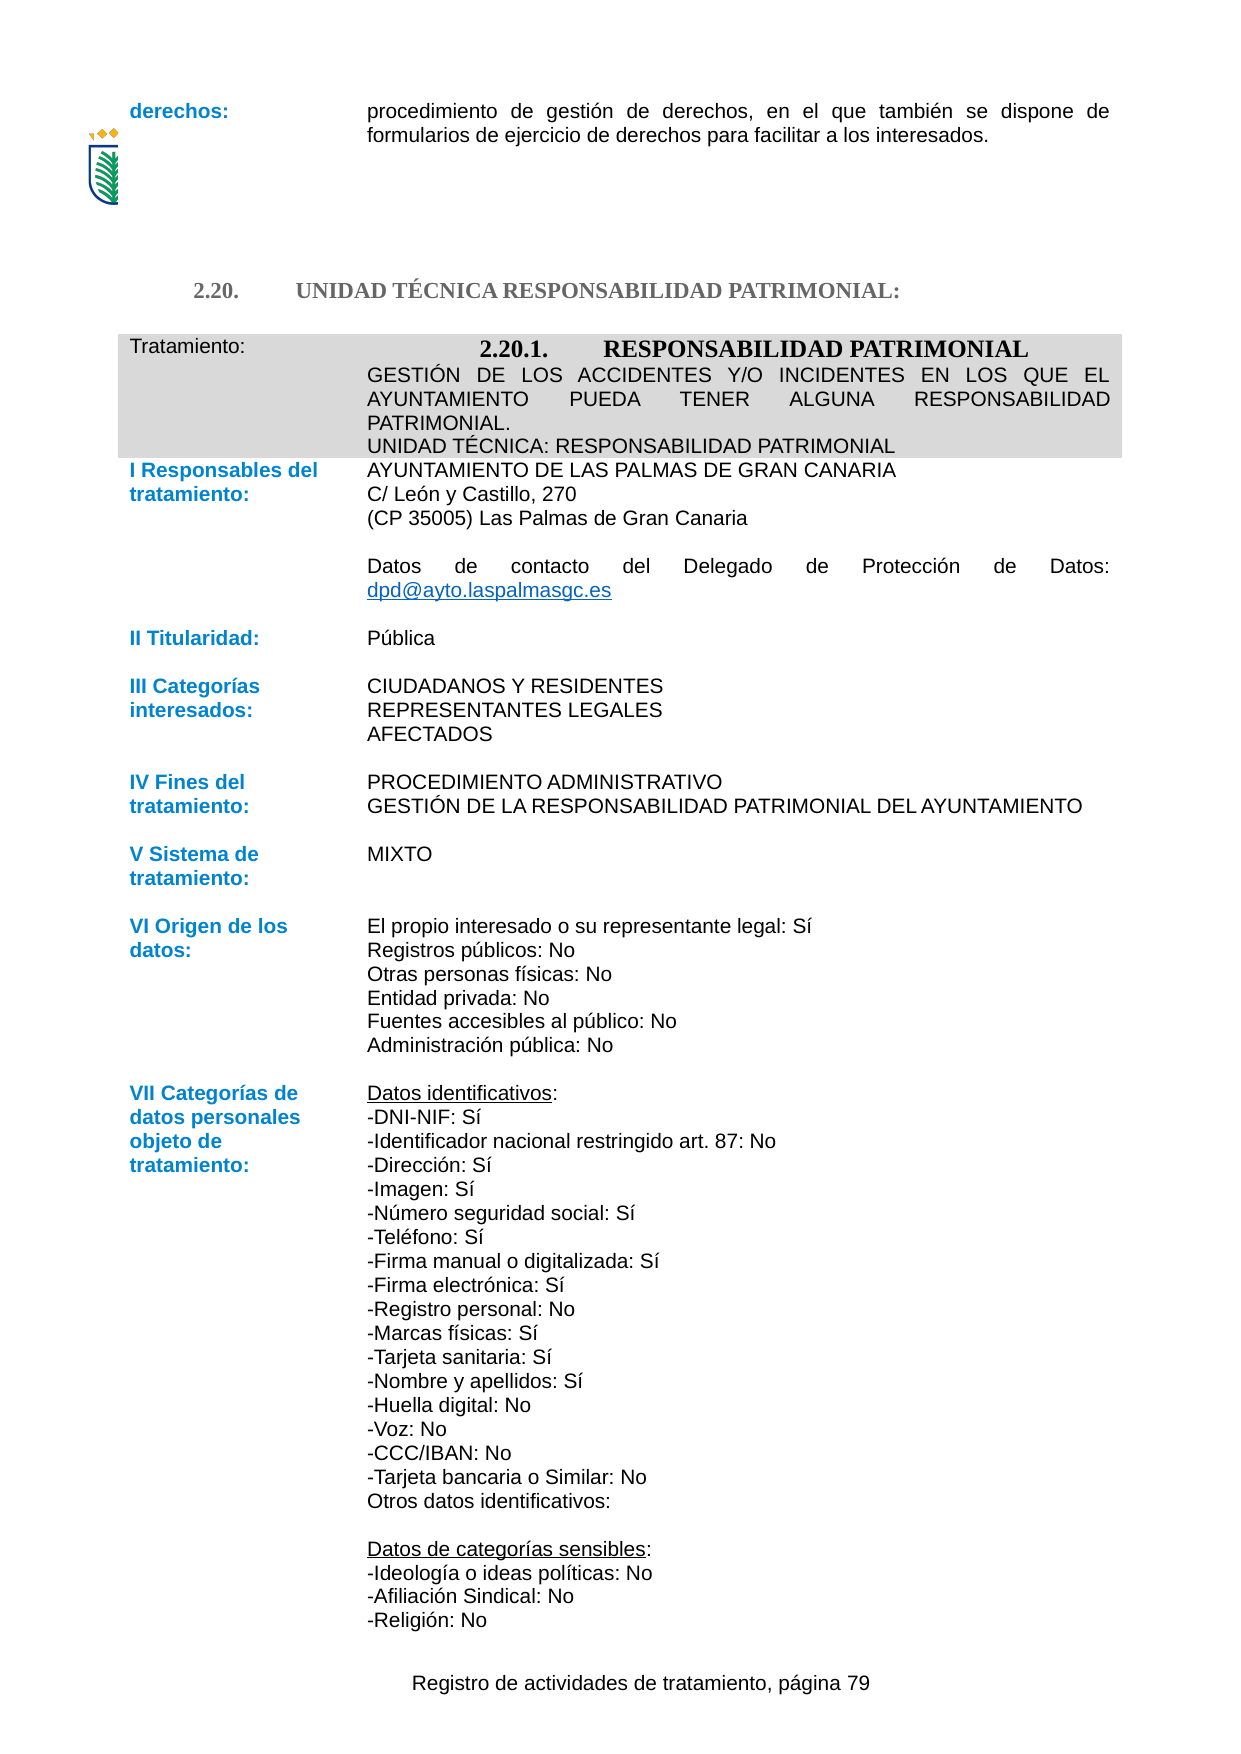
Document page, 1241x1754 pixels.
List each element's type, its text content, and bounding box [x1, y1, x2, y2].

table_cell IV Fines del tratamiento: [118, 770, 356, 842]
table_cell VII Categorías de datos personales objeto de tratamiento: [118, 1081, 356, 1632]
table_cell procedimiento de gestión de derechos, en el que también se dispone de formularios de ejercicio de derechos para facilitar a los interesados. [356, 99, 1122, 228]
table_cell El propio interesado o su representante legal: Sí Registros públicos: No Otras personas físicas: No Entidad privada: No Fuentes accesibles al público: No Administración pública: No [356, 914, 1122, 1081]
table_cell VI Origen de los datos: [118, 914, 356, 1081]
picture [88, 128, 118, 205]
table_cell I Responsables del tratamiento: [118, 458, 356, 626]
subtitle UNIDAD TÉCNICA RESPONSABILIDAD PATRIMONIAL: [193, 277, 1122, 303]
table_cell CIUDADANOS Y RESIDENTES REPRESENTANTES LEGALES AFECTADOS [356, 674, 1122, 770]
table_header Tratamiento: [118, 334, 356, 458]
table_cell Pública [356, 626, 1122, 674]
table_cell AYUNTAMIENTO DE LAS PALMAS DE GRAN CANARIA C/ León y Castillo, 270 (CP 35005) Las Palmas de Gran Canaria Datos de contacto del Delegado de Protección de Datos: dpd@ayto.laspalmasgc.es [356, 458, 1122, 626]
table_cell MIXTO [356, 842, 1122, 913]
table_cell Datos identificativos: -DNI-NIF: Sí -Identificador nacional restringido art. 87: No -Dirección: Sí -Imagen: Sí -Número seguridad social: Sí -Teléfono: Sí -Firma manual o digitalizada: Sí -Firma electrónica: Sí -Registro personal: No -Marcas físicas: Sí -Tarjeta sanitaria: Sí -Nombre y apellidos: Sí -Huella digital: No -Voz: No -CCC/IBAN: No -Tarjeta bancaria o Similar: No Otros datos identificativos: Datos de categorías sensibles: -Ideología o ideas políticas: No -Afiliación Sindical: No -Religión: No [356, 1081, 1122, 1632]
table_header RESPONSABILIDAD PATRIMONIAL GESTIÓN DE LOS ACCIDENTES Y/O INCIDENTES EN LOS QUE EL AYUNTAMIENTO PUEDA TENER ALGUNA RESPONSABILIDAD PATRIMONIAL. UNIDAD TÉCNICA: RESPONSABILIDAD PATRIMONIAL [356, 334, 1122, 458]
table_cell V Sistema de tratamiento: [118, 842, 356, 913]
table_cell III Categorías interesados: [118, 674, 356, 770]
table_cell PROCEDIMIENTO ADMINISTRATIVO GESTIÓN DE LA RESPONSABILIDAD PATRIMONIAL DEL AYUNTAMIENTO [356, 770, 1122, 842]
table_cell II Titularidad: [118, 626, 356, 674]
table_cell derechos: [118, 99, 356, 228]
